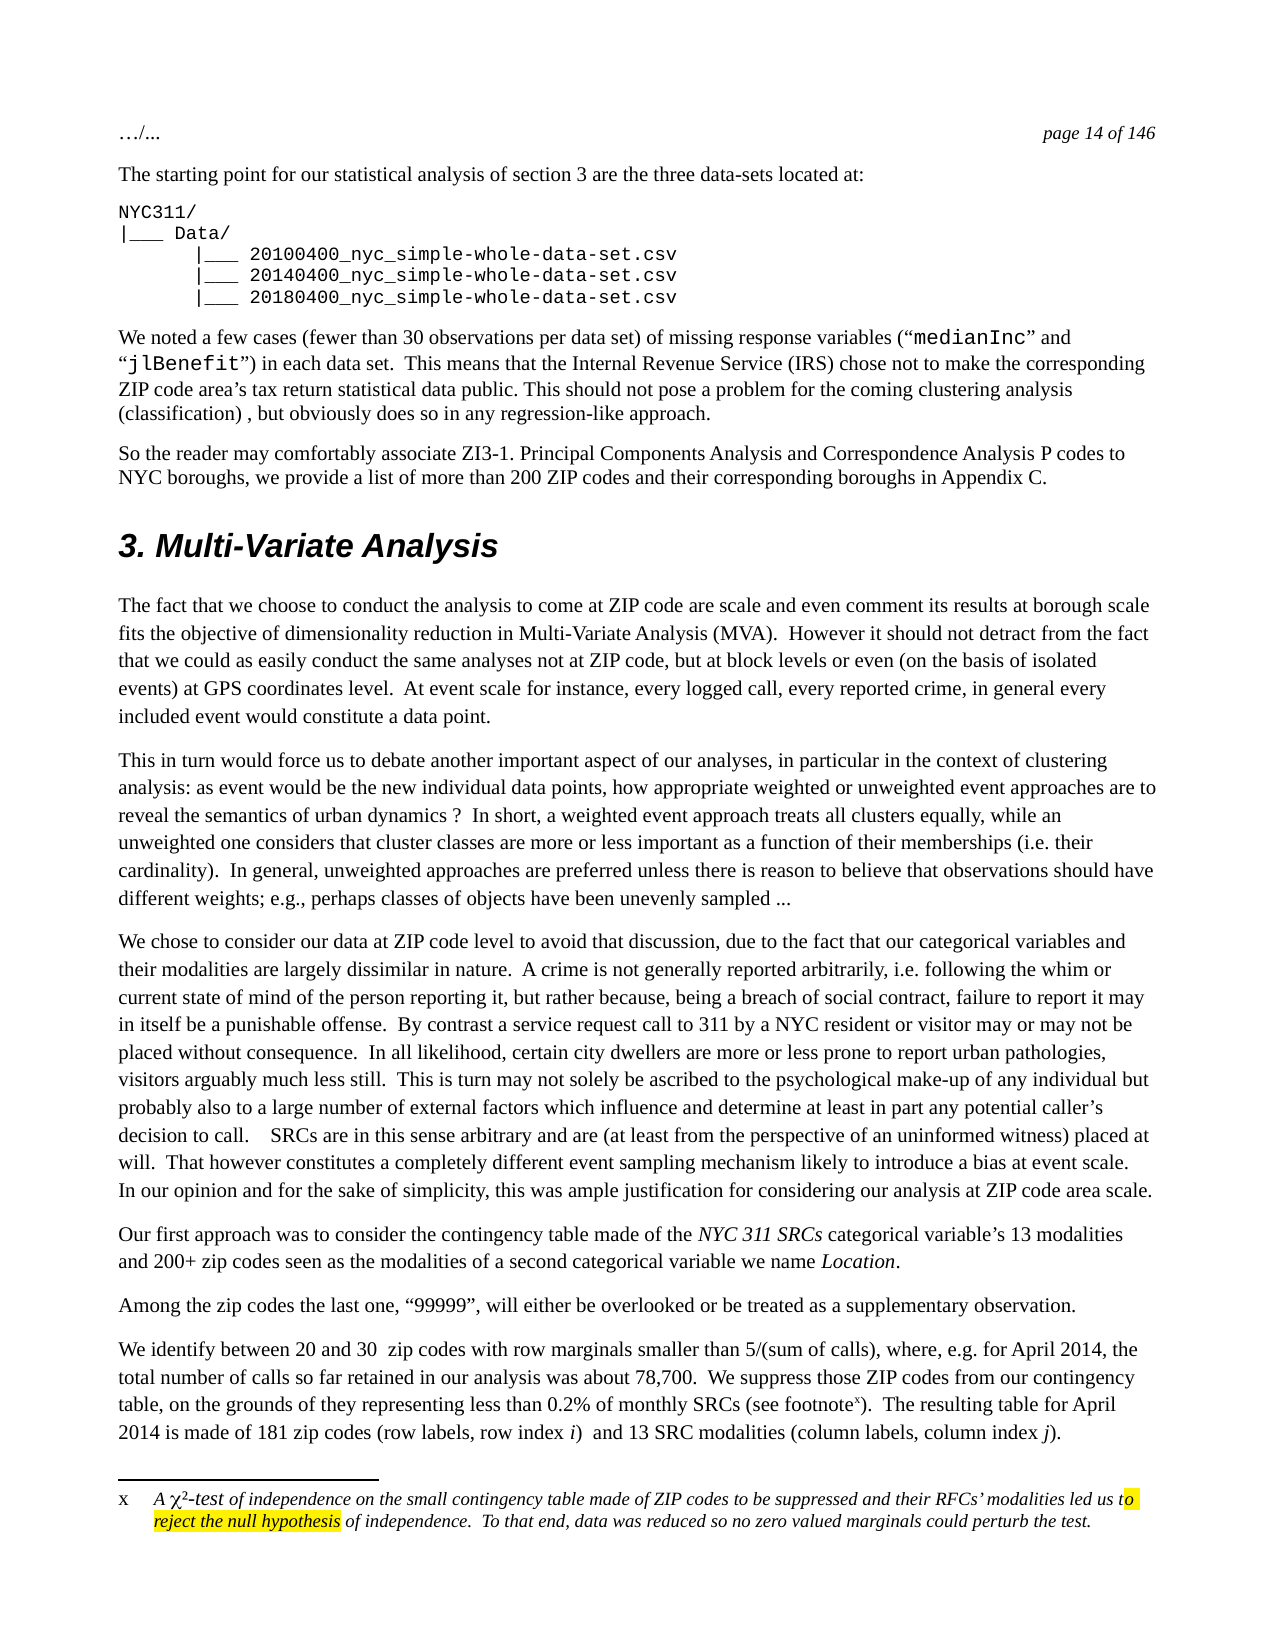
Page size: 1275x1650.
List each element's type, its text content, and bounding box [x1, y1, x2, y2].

text This in turn would force us to debate another important aspect of our analyses, in particular in the context of clustering analysis: as event would be the new individual data points, how appropriate weighted or unweighted event approaches are to reveal the semantics of urban dynamics ? In short, a weighted event approach treats all clusters equally, while an unweighted one considers that cluster classes are more or less important as a function of their memberships (i.e. their cardinality). In general, unweighted approaches are preferred unless there is reason to believe that observations should have different weights; e.g., perhaps classes of objects have been unevenly sampled ... [118, 747, 1157, 909]
text Our first approach was to consider the contingency table made of the NYC 311 SRCs categorical variable’s 13 modalities and 200+ zip codes seen as the modalities of a second categorical variable we name Location. [118, 1222, 1157, 1273]
text We identify between 20 and 30 zip codes with row marginals smaller than 5/(sum of calls), where, e.g. for April 2014, the total number of calls so far retained in our analysis was about 78,700. We suppress those ZIP codes from our contingency table, on the grounds of they representing less than 0.2% of monthly SRCs (see footnote). The resulting table for April 2014 is made of 181 zip codes (row labels, row index i) and 13 SRC modalities (column labels, column index j). [118, 1337, 1157, 1444]
text We noted a few cases (fewer than 30 observations per data set) of missing response variables (“medianInc” and “jlBenefit”) in each data set. This means that the Internal Revenue Service (IRS) chose not to make the corresponding ZIP code area’s tax return statistical data public. This should not pose a problem for the coming clustering analysis (classification) , but obviously does so in any regression-like approach. [118, 325, 1157, 424]
text Among the zip codes the last one, “99999”, will either be overlooked or be treated as a supplementary observation. [118, 1293, 1157, 1317]
text We chose to consider our data at ZIP code level to avoid that discussion, due to the fact that our categorical variables and their modalities are largely dissimilar in nature. A crime is not generally reported arbitrarily, i.e. following the whim or current state of mind of the person reporting it, but rather because, being a breach of social contract, failure to report it may in itself be a punishable offense. By contrast a service request call to 311 by a NYC resident or visitor may or may not be placed without consequence. In all likelihood, certain city dwellers are more or less prone to report urban pathologies, visitors arguably much less still. This is turn may not solely be ascribed to the psychological make-up of any individual but probably also to a large number of external factors which influence and determine at least in part any potential caller’s decision to call. SRCs are in this sense arbitrary and are (at least from the perspective of an uninformed witness) placed at will. That however constitutes a completely different event sampling mechanism likely to introduce a bias at event scale. In our opinion and for the sake of simplicity, this was ample justification for considering our analysis at ZIP code area scale. [118, 929, 1157, 1202]
text So the reader may comfortably associate ZI3-1. Principal Components Analysis and Correspondence Analysis P codes to NYC boroughs, we provide a list of more than 200 ZIP codes and their corresponding boroughs in Appendix C. [118, 441, 1157, 489]
text The fact that we choose to conduct the analysis to come at ZIP code are scale and even comment its results at borough scale fits the objective of dimensionality reduction in Multi-Variate Analysis (MVA). However it should not detract from the fact that we could as easily conduct the same analyses not at ZIP code, but at block levels or even (on the basis of isolated events) at GPS coordinates level. At event scale for instance, every logged call, every reported crime, in general every included event would constitute a data point. [118, 593, 1157, 728]
text NYC311/ |___ Data/ |___ 20100400_nyc_simple-whole-data-set.csv |___ 20140400_nyc_simple-whole-data-set.csv |___ 20180400_nyc_simple-whole-data-set.csv [118, 202, 1157, 309]
text A χ²-test of independence on the small contingency table made of ZIP codes to be suppressed and their RFCs’ modalities led us to reject the null hypothesis of independence. To that end, data was reduced so no zero valued marginals could perturb the test. [118, 1486, 1157, 1532]
subtitle 3. Multi-Variate Analysis [118, 526, 1157, 564]
text The starting point for our statistical analysis of section 3 are the three data-sets located at: [118, 162, 1157, 186]
